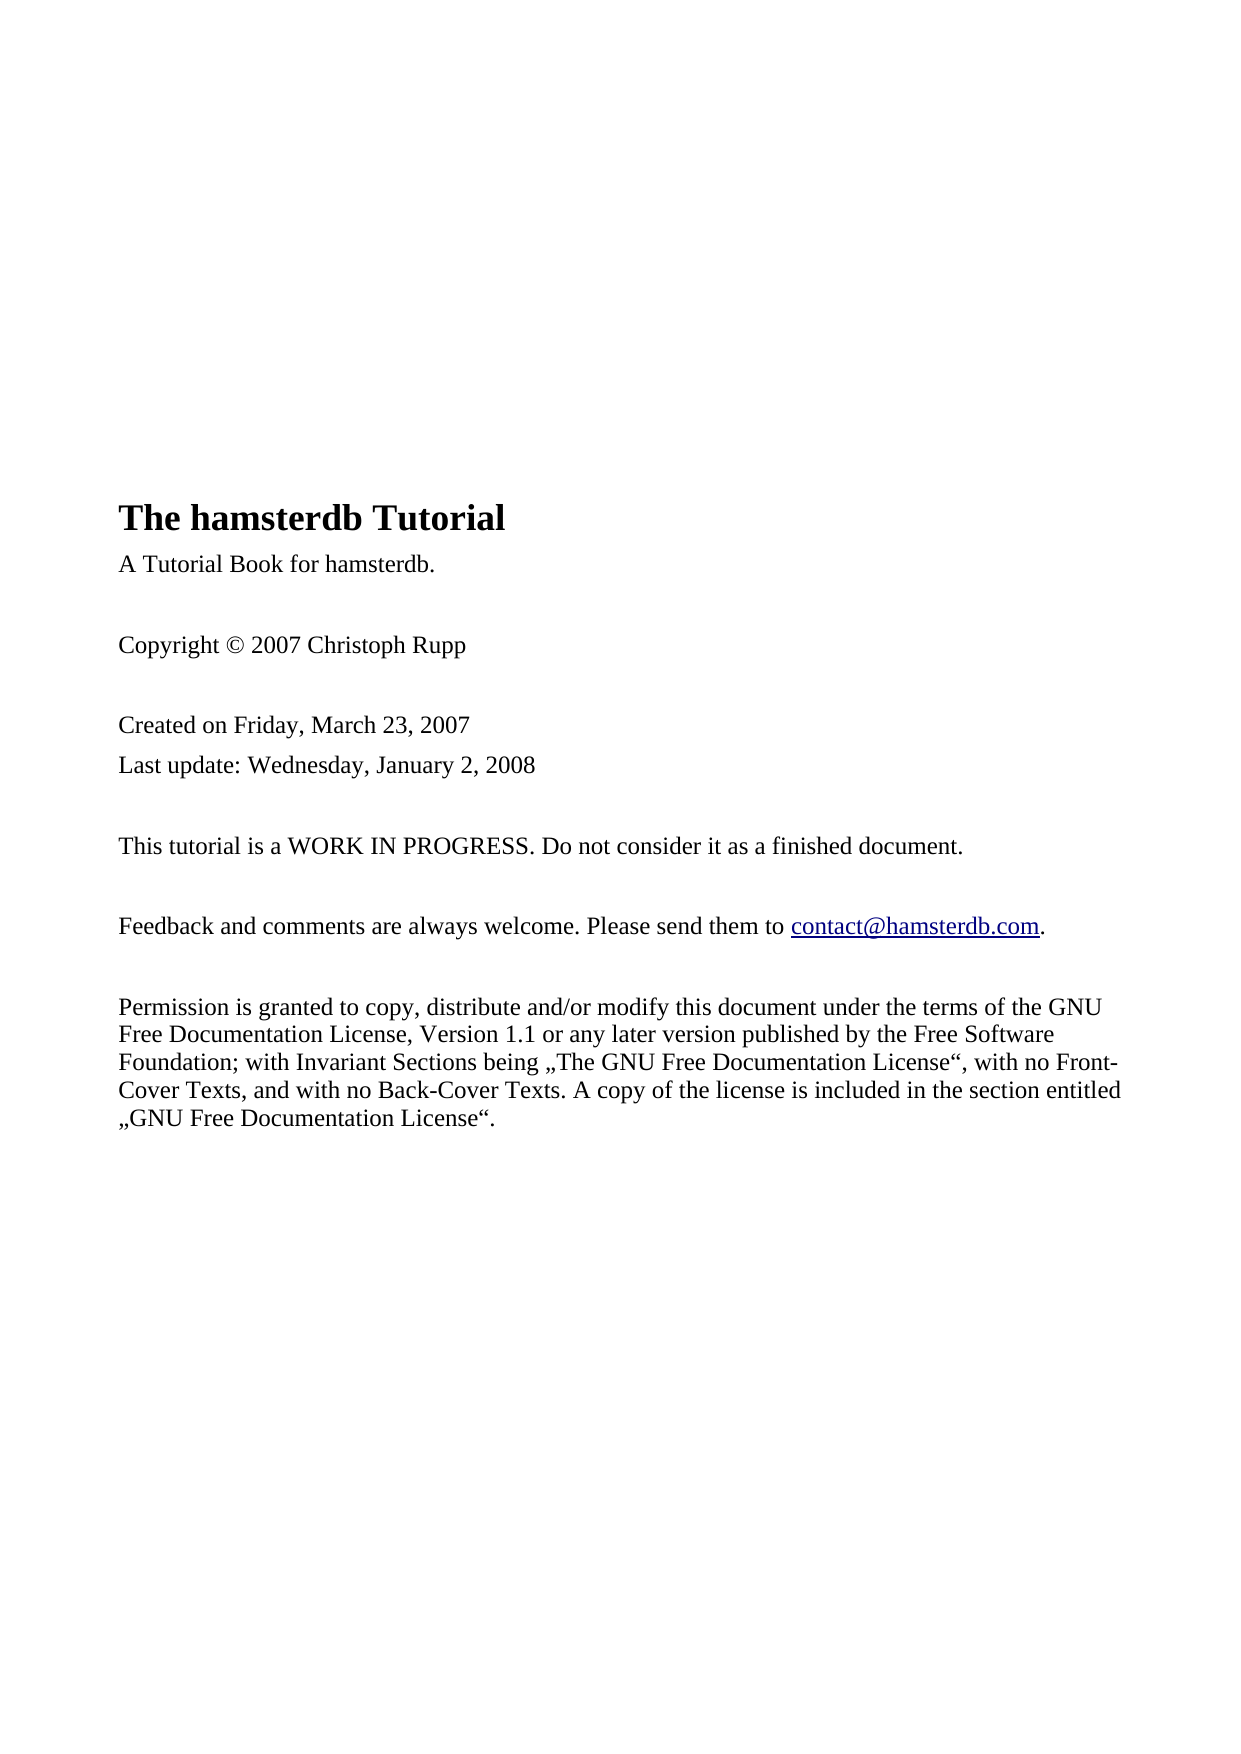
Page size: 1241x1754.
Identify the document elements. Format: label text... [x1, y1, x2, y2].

text A Tutorial Book for hamsterdb. [118, 551, 1122, 578]
text Copyright © 2007 Christoph Rupp [118, 631, 1122, 659]
text Permission is granted to copy, distribute and/or modify this document under the terms of the GNU Free Documentation License, Version 1.1 or any later version published by the Free Software Foundation; with Invariant Sections being „The GNU Free Documentation License“, with no Front- Cover Texts, and with no Back-Cover Texts. A copy of the license is included in the section entitled „GNU Free Documentation License“. [118, 993, 1122, 1131]
text The hamsterdb Tutorial [118, 497, 1122, 538]
text Created on Friday, March 23, 2007 [118, 711, 1122, 739]
text Feedback and comments are always welcome. Please send them to contact@hamsterdb.com. [118, 912, 1122, 940]
text This tutorial is a WORK IN PROGRESS. Do not consider it as a finished document. [118, 832, 1122, 860]
text Last update: Wednesday, January 02, 2008 [118, 752, 1122, 779]
